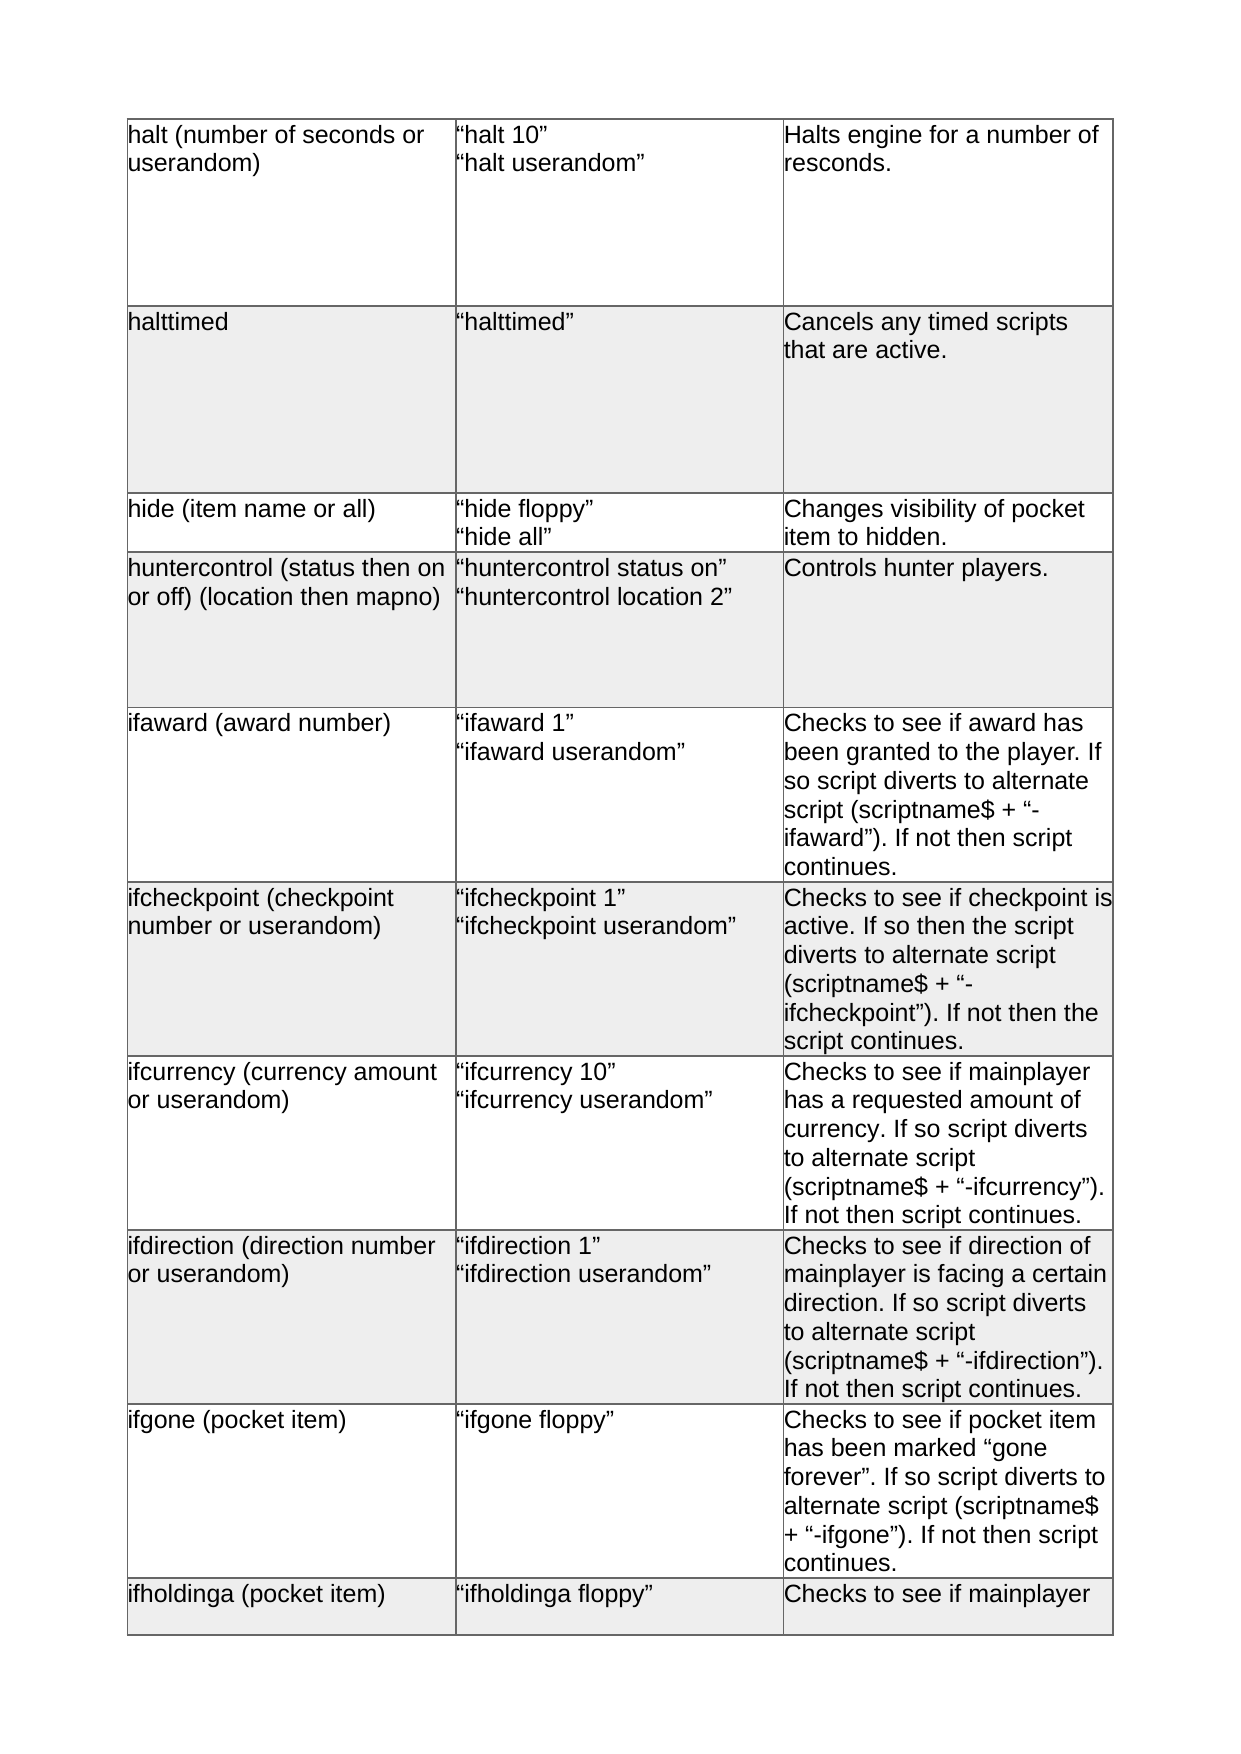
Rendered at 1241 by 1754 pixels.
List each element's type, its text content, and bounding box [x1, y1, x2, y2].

table_cell Halts engine for a number of resconds. [784, 120, 1112, 305]
table_cell halttimed [128, 307, 455, 492]
table_cell Checks to see if mainplayer has a requested amount of currency. If so script diverts to alternate script (scriptname$ + “-ifcurrency”). If not then script continues. [784, 1057, 1112, 1229]
table_cell ifaward (award number) [128, 708, 455, 881]
table_cell hide (item name or all) [128, 494, 455, 551]
table_cell Checks to see if award has been granted to the player. If so script diverts to alternate script (scriptname$ + “-ifaward”). If not then script continues. [784, 708, 1112, 881]
table_cell Controls hunter players. [784, 553, 1112, 707]
table_cell “huntercontrol status on” “huntercontrol location 2” [457, 553, 783, 707]
table_cell Checks to see if mainplayer [784, 1579, 1112, 1634]
table_cell ifdirection (direction number or userandom) [128, 1231, 455, 1403]
table_cell Changes visibility of pocket item to hidden. [784, 494, 1112, 551]
table_cell Cancels any timed scripts that are active. [784, 307, 1112, 492]
table_cell “ifdirection 1” “ifdirection userandom” [457, 1231, 783, 1403]
table_cell ifcurrency (currency amount or userandom) [128, 1057, 455, 1229]
table_cell Checks to see if checkpoint is active. If so then the script diverts to alternate script (scriptname$ + “-ifcheckpoint”). If not then the script continues. [784, 883, 1112, 1055]
table_cell Checks to see if pocket item has been marked “gone forever”. If so script diverts to alternate script (scriptname$ + “-ifgone”). If not then script continues. [784, 1405, 1112, 1577]
table_cell ifholdinga (pocket item) [128, 1579, 455, 1634]
table_cell “halt 10” “halt userandom” [457, 120, 783, 305]
table_cell ifgone (pocket item) [128, 1405, 455, 1577]
table_cell huntercontrol (status then on or off) (location then mapno) [128, 553, 455, 707]
table_cell “halttimed” [457, 307, 783, 492]
table_cell “ifgone floppy” [457, 1405, 783, 1577]
table_cell “ifcurrency 10” “ifcurrency userandom” [457, 1057, 783, 1229]
table_cell “ifholdinga floppy” [457, 1579, 783, 1634]
table_cell “ifaward 1” “ifaward userandom” [457, 708, 783, 881]
table_cell Checks to see if direction of mainplayer is facing a certain direction. If so script diverts to alternate script (scriptname$ + “-ifdirection”). If not then script continues. [784, 1231, 1112, 1403]
table_cell “ifcheckpoint 1” “ifcheckpoint userandom” [457, 883, 783, 1055]
table_cell “hide floppy” “hide all” [457, 494, 783, 551]
table_cell ifcheckpoint (checkpoint number or userandom) [128, 883, 455, 1055]
table_cell halt (number of seconds or userandom) [128, 120, 455, 305]
